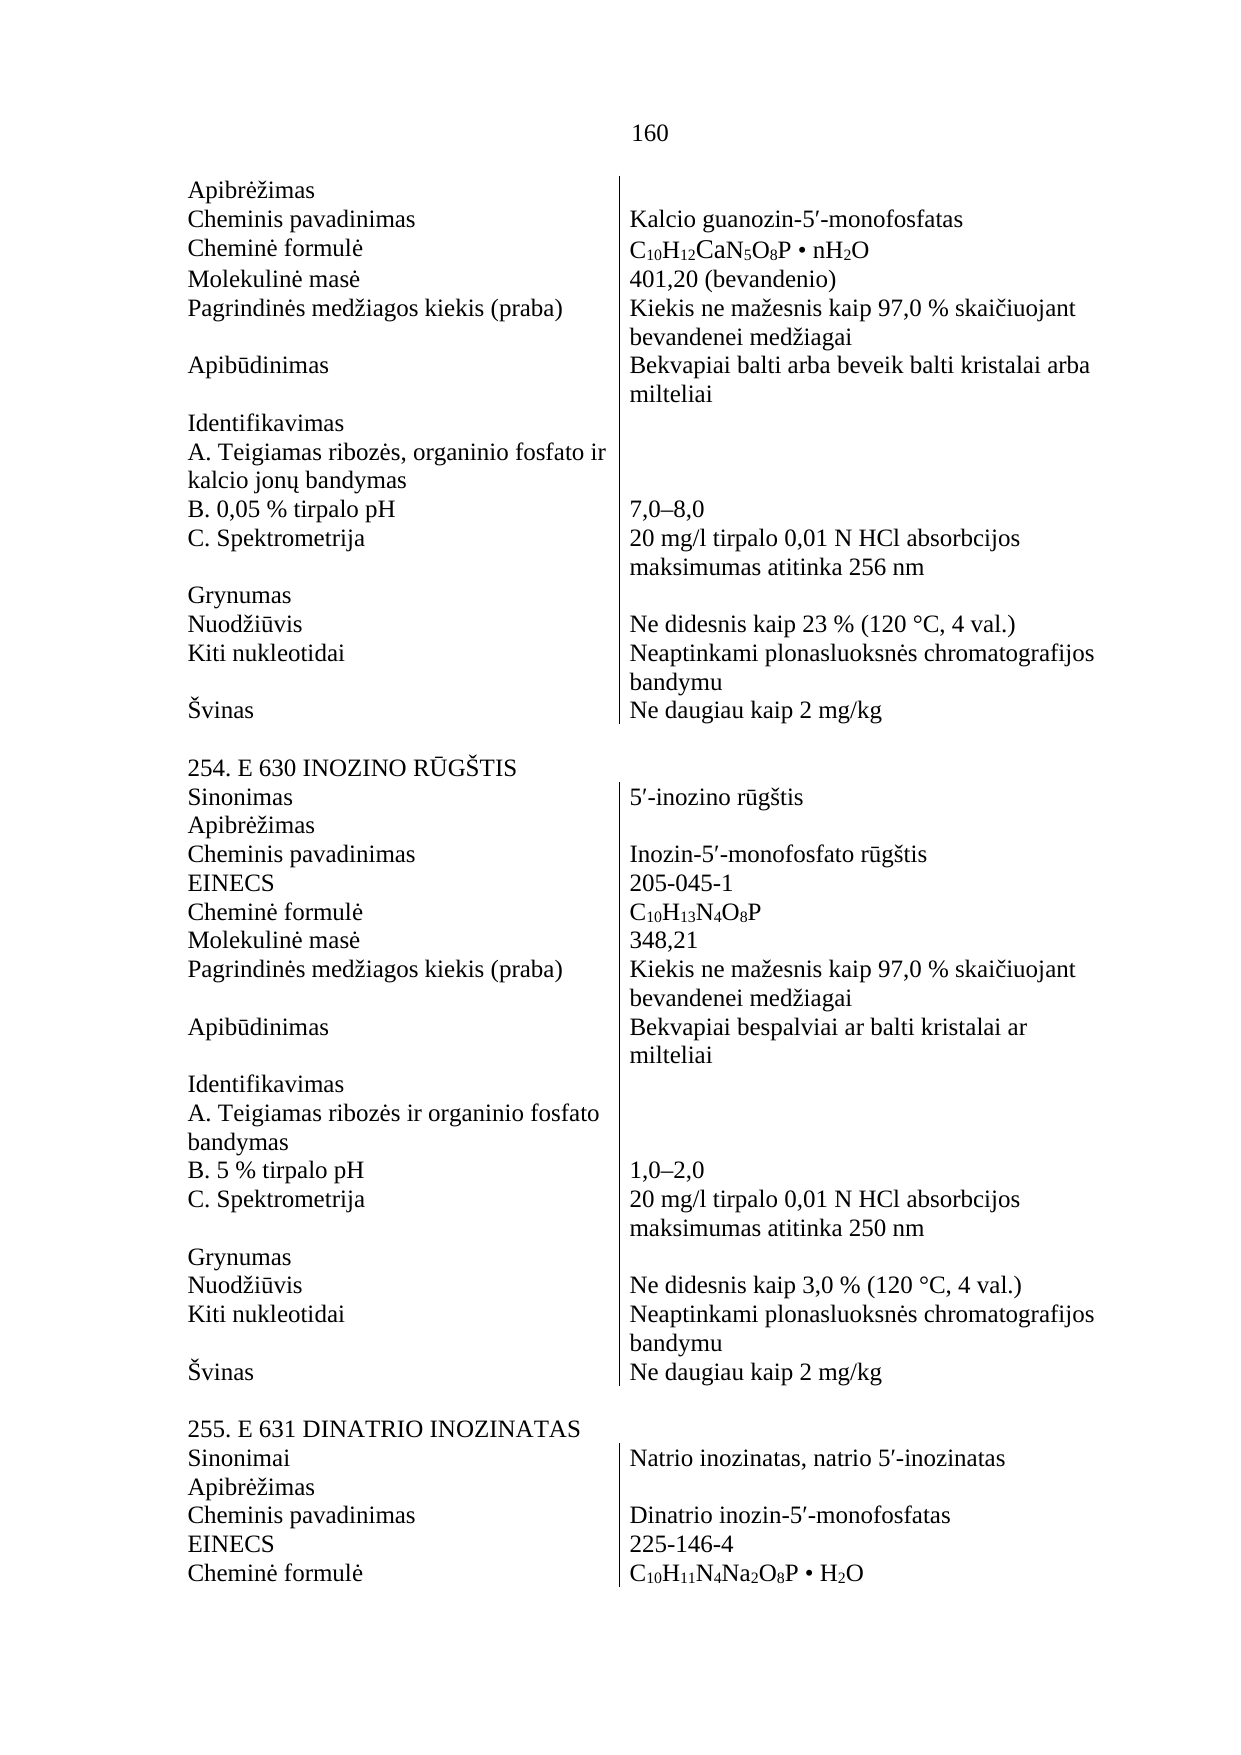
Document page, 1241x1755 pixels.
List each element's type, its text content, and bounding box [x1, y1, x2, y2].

table_cell A. Teigiamas ribozės ir organinio fosfato bandymas [177, 1098, 619, 1156]
table_cell [620, 408, 1122, 437]
table_cell Kalcio guanozin-5′-monofosfatas [620, 204, 1122, 233]
table_cell B. 5 % tirpalo pH [177, 1156, 619, 1184]
table_cell Sinonimas [177, 782, 619, 811]
table_cell Apibūdinimas [177, 1012, 619, 1069]
table_cell [620, 581, 1122, 609]
table_cell Apibrėžimas [177, 176, 619, 204]
table_cell Švinas [177, 1357, 619, 1386]
table_cell [620, 437, 1122, 494]
table_cell 348,21 [620, 926, 1122, 954]
table_cell 205-045-1 [620, 868, 1122, 897]
table_cell Nuodžiūvis [177, 1271, 619, 1299]
table_cell Apibrėžimas [177, 811, 619, 839]
table_cell Natrio inozinatas, natrio 5′-inozinatas [620, 1443, 1122, 1472]
table_cell [620, 176, 1122, 204]
table_cell [620, 1242, 1122, 1271]
table_cell Neaptinkami plonasluoksnės chromatografijos bandymu [620, 638, 1122, 696]
table_cell 20 mg/l tirpalo 0,01 N HCl absorbcijos maksimumas atitinka 250 nm [620, 1184, 1122, 1242]
table_cell Grynumas [177, 1242, 619, 1271]
table_cell [620, 811, 1122, 839]
table_cell Cheminis pavadinimas [177, 839, 619, 868]
table_cell Cheminė formulė [177, 897, 619, 926]
table_cell Kiekis ne mažesnis kaip 97,0 % skaičiuojant bevandenei medžiagai [620, 954, 1122, 1012]
table_cell Sinonimai [177, 1443, 619, 1472]
table_cell Ne daugiau kaip 2 mg/kg [620, 1357, 1122, 1386]
table_cell Molekulinė masė [177, 926, 619, 954]
table_cell Pagrindinės medžiagos kiekis (praba) [177, 954, 619, 1012]
table_cell Pagrindinės medžiagos kiekis (praba) [177, 293, 619, 351]
table_cell C10H13N4O8P [620, 897, 1122, 926]
table_cell Cheminė formulė [177, 233, 619, 264]
table_cell Molekulinė masė [177, 264, 619, 293]
table_cell EINECS [177, 1529, 619, 1558]
table_cell C. Spektrometrija [177, 1184, 619, 1242]
table_cell Identifikavimas [177, 1069, 619, 1098]
table_cell 5′-inozino rūgštis [620, 782, 1122, 811]
table_cell C. Spektrometrija [177, 523, 619, 581]
table_cell Kiti nukleotidai [177, 1299, 619, 1357]
table_cell Bekvapiai bespalviai ar balti kristalai ar milteliai [620, 1012, 1122, 1069]
table_cell Apibrėžimas [177, 1472, 619, 1501]
table_cell Cheminis pavadinimas [177, 204, 619, 233]
table_cell 7,0–8,0 [620, 494, 1122, 523]
table_cell A. Teigiamas ribozės, organinio fosfato ir kalcio jonų bandymas [177, 437, 619, 494]
table_cell Bekvapiai balti arba beveik balti kristalai arba milteliai [620, 351, 1122, 408]
table_cell C10H12CaN5O8P • nH2O [620, 233, 1122, 264]
table_cell Apibūdinimas [177, 351, 619, 408]
table_cell 20 mg/l tirpalo 0,01 N HCl absorbcijos maksimumas atitinka 256 nm [620, 523, 1122, 581]
table_cell Dinatrio inozin-5′-monofosfatas [620, 1501, 1122, 1529]
table_cell 254. E 630 INOZINO RŪGŠTIS [177, 724, 1122, 782]
table_cell Ne daugiau kaip 2 mg/kg [620, 696, 1122, 724]
table_cell 225-146-4 [620, 1529, 1122, 1558]
table_cell [620, 1472, 1122, 1501]
table_cell Cheminė formulė [177, 1558, 619, 1587]
table_cell Ne didesnis kaip 23 % (120 °C, 4 val.) [620, 609, 1122, 638]
table_cell Ne didesnis kaip 3,0 % (120 °C, 4 val.) [620, 1271, 1122, 1299]
table_cell B. 0,05 % tirpalo pH [177, 494, 619, 523]
table_cell Kiti nukleotidai [177, 638, 619, 696]
table_cell Švinas [177, 696, 619, 724]
table_cell 255. E 631 DINATRIO INOZINATAS [177, 1386, 1122, 1443]
table_cell Neaptinkami plonasluoksnės chromatografijos bandymu [620, 1299, 1122, 1357]
table_cell 1,0–2,0 [620, 1156, 1122, 1184]
table_cell C10H11N4Na2O8P • H2O [620, 1558, 1122, 1587]
table_cell Inozin-5′-monofosfato rūgštis [620, 839, 1122, 868]
table_cell Identifikavimas [177, 408, 619, 437]
table_cell Kiekis ne mažesnis kaip 97,0 % skaičiuojant bevandenei medžiagai [620, 293, 1122, 351]
table_cell Nuodžiūvis [177, 609, 619, 638]
table_cell [620, 1069, 1122, 1098]
table_cell Grynumas [177, 581, 619, 609]
table_cell Cheminis pavadinimas [177, 1501, 619, 1529]
table_cell 401,20 (bevandenio) [620, 264, 1122, 293]
table_cell [620, 1098, 1122, 1156]
table_cell EINECS [177, 868, 619, 897]
